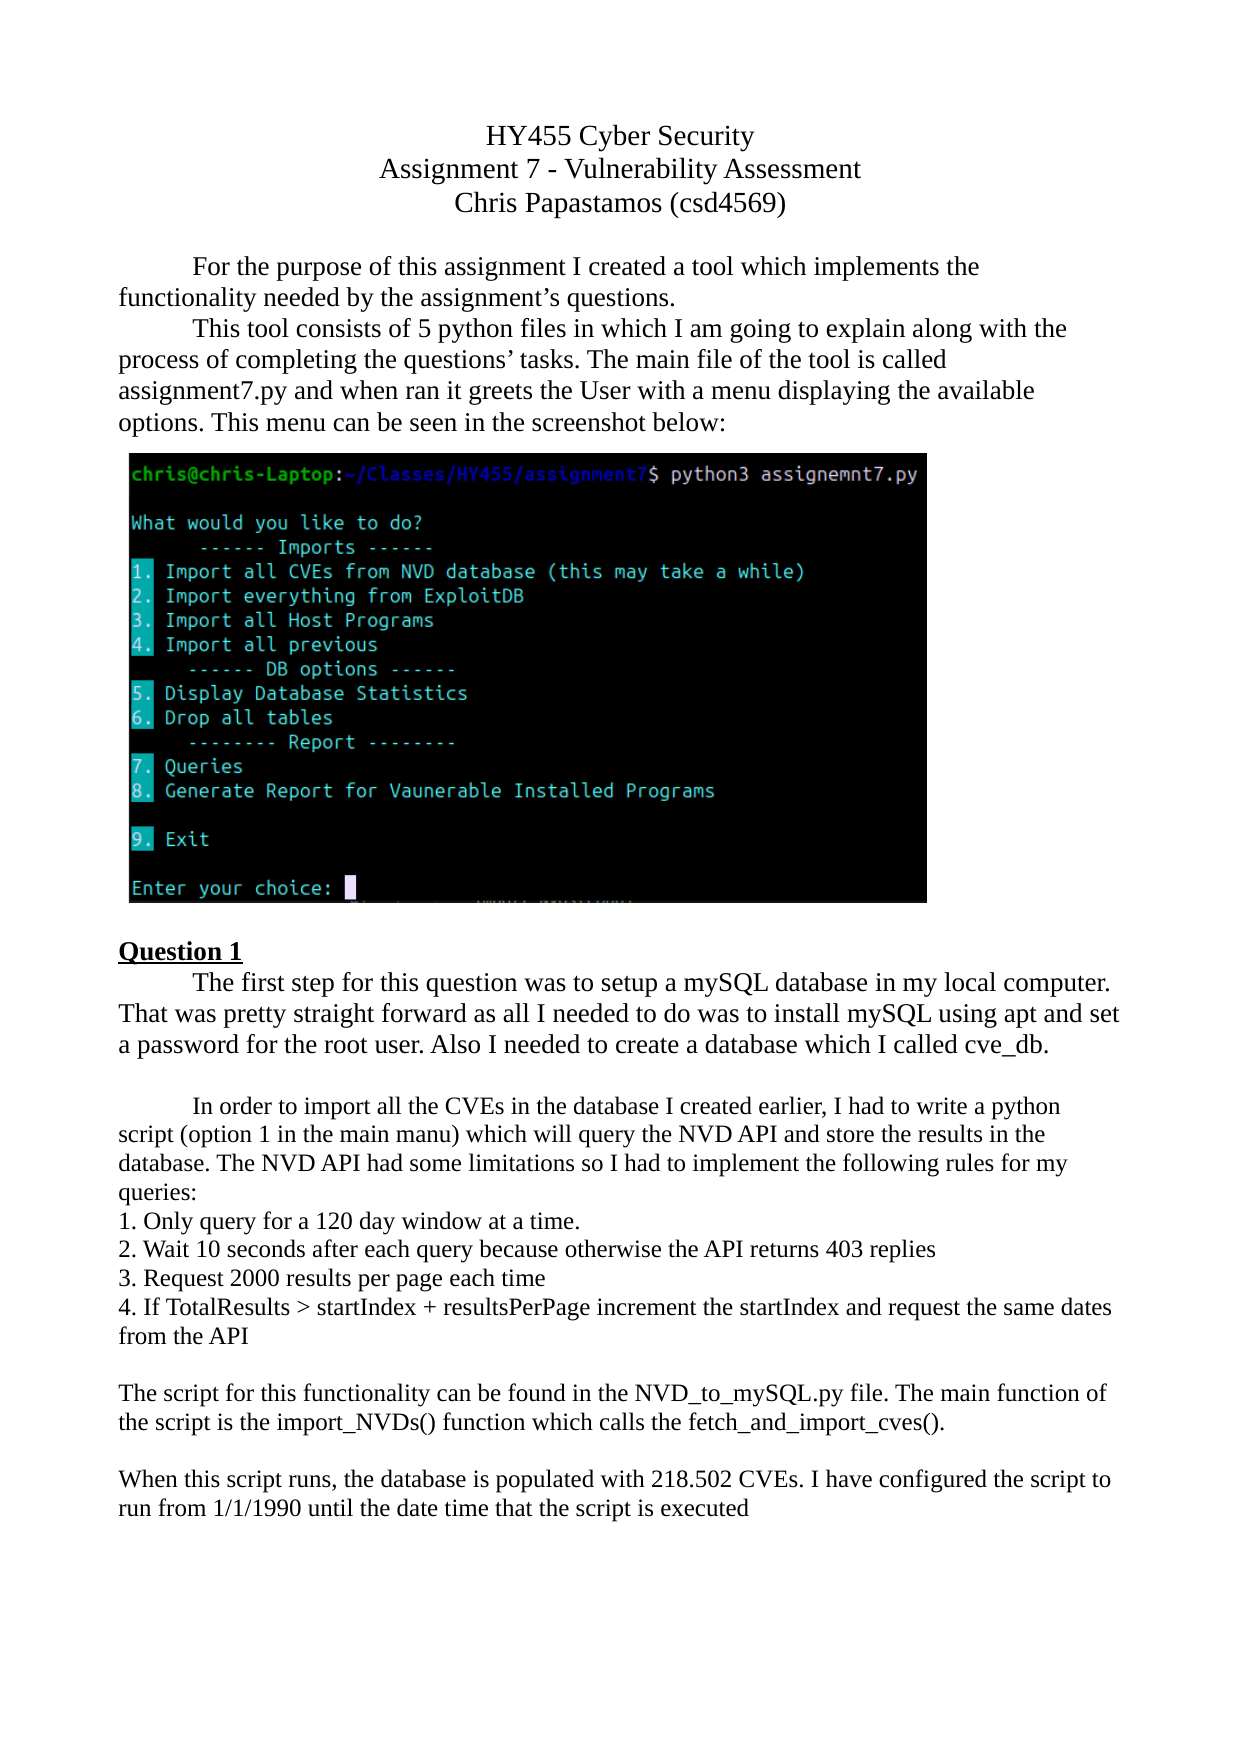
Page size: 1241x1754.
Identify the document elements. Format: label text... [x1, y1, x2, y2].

text Assignment 7 - Vulnerability Assessment [118, 152, 1122, 185]
text When this script runs, the database is populated with 218.502 CVEs. I have configured the script to run from 1/1/1990 until the date time that the script is executed [118, 1464, 1122, 1522]
text HY455 Cyber Security [118, 118, 1122, 152]
picture [128, 453, 927, 903]
text 3. Request 2000 results per page each time [118, 1263, 1122, 1292]
text In order to import all the CVEs in the database I created earlier, I had to write a python script (option 1 in the main manu) which will query the NVD API and store the results in the database. The NVD API had some limitations so I had to implement the following rules for my queries: [118, 1091, 1122, 1206]
text The script for this functionality can be found in the NVD_to_mySQL.py file. The main function of the script is the import_NVDs() function which calls the fetch_and_import_cves(). [118, 1378, 1122, 1436]
text This tool consists of 5 python files in which I am going to explain along with the process of completing the questions’ tasks. The main file of the tool is called assignment7.py and when ran it greets the User with a menu displaying the available options. This menu can be seen in the screenshot below: [118, 312, 1122, 437]
text The first step for this question was to setup a mySQL database in my local computer. That was pretty straight forward as all I needed to do was to install mySQL using apt and set a password for the root user. Also I needed to create a database which I called cve_db. [118, 966, 1122, 1060]
text For the purpose of this assignment I created a tool which implements the functionality needed by the assignment’s questions. [118, 250, 1122, 312]
text 1. Only query for a 120 day window at a time. [118, 1206, 1122, 1234]
text Question 1 [118, 935, 1122, 966]
text Chris Papastamos (csd4569) [118, 185, 1122, 219]
text 4. If TotalResults > startIndex + resultsPerPage increment the startIndex and request the same dates from the API [118, 1292, 1122, 1349]
text 2. Wait 10 seconds after each query because otherwise the API returns 403 replies [118, 1234, 1122, 1263]
